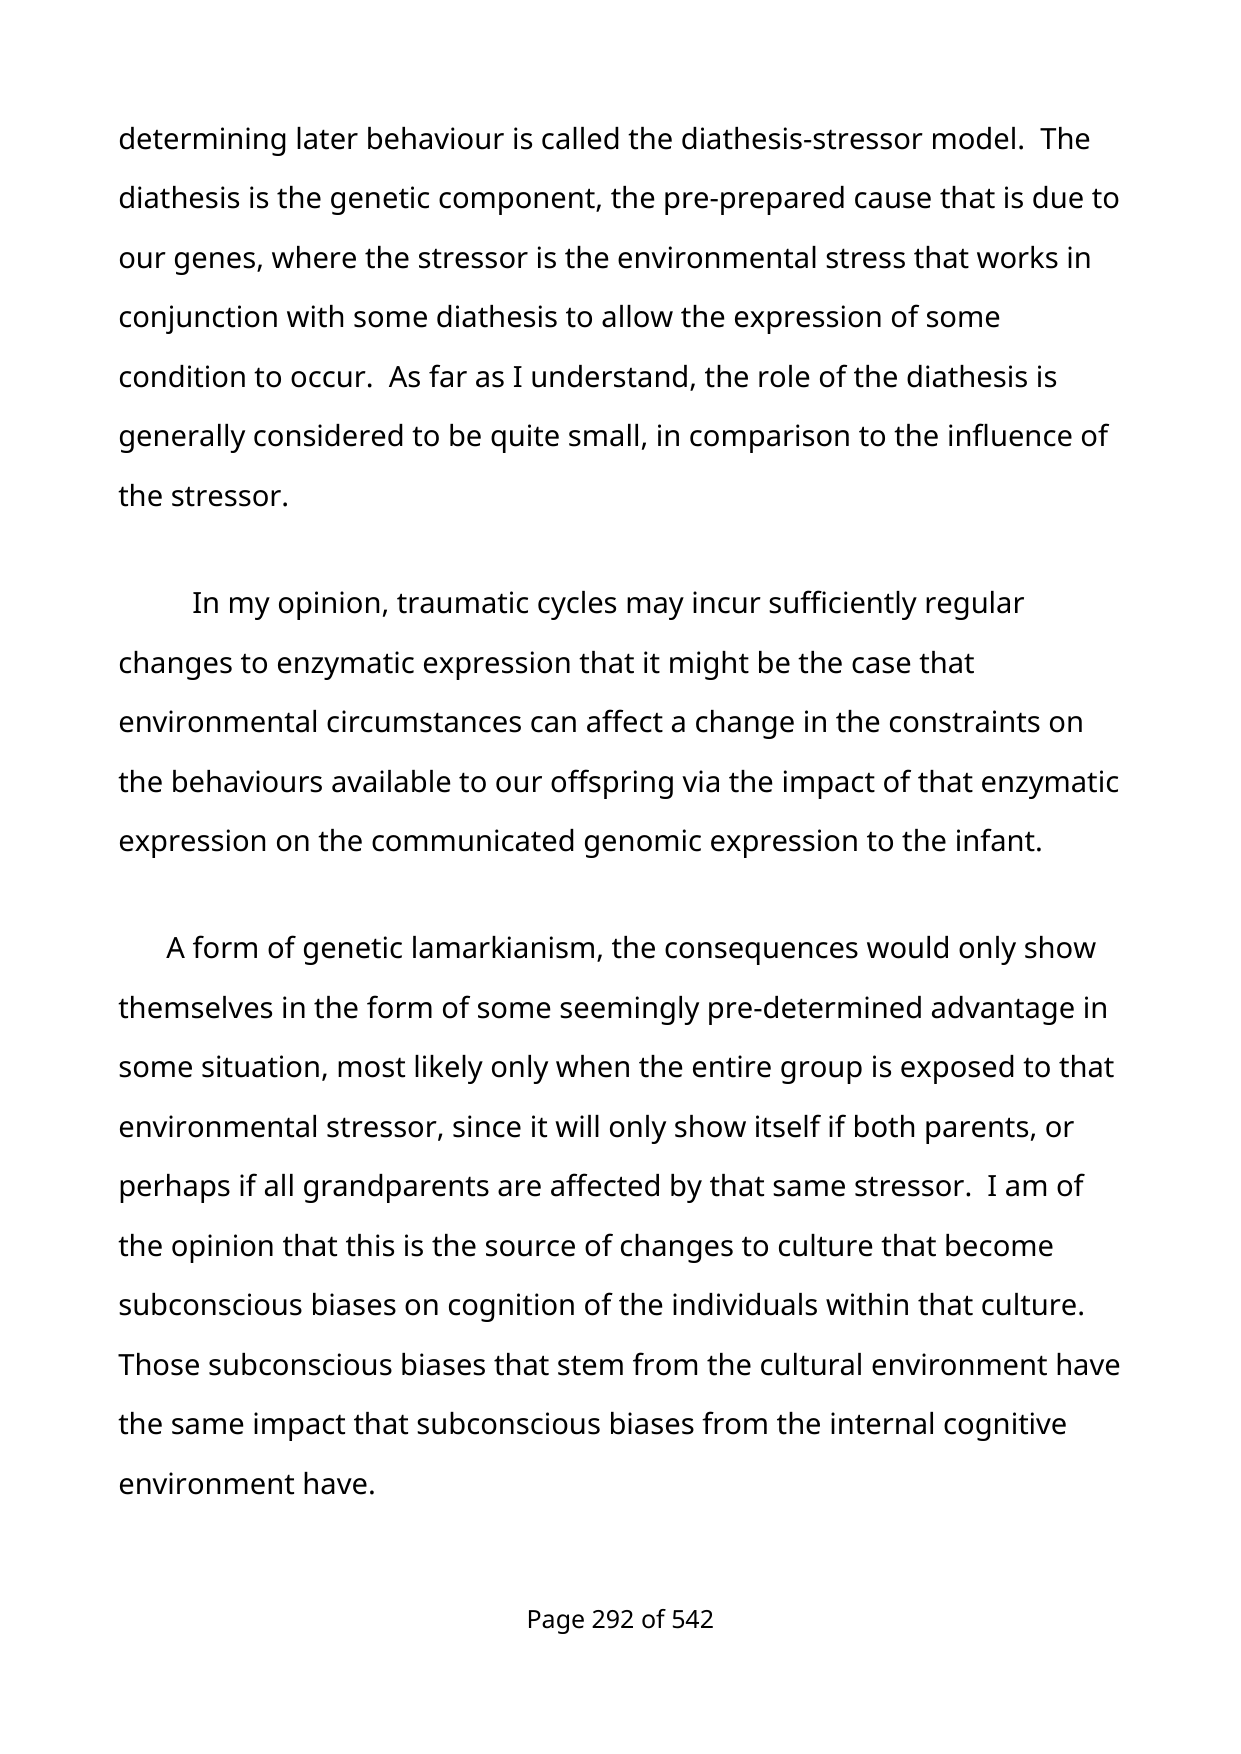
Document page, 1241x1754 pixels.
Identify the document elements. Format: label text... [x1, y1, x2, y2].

text determining later behaviour is called the diathesis-stressor model. The diathesis is the genetic component, the pre-prepared cause that is due to our genes, where the stressor is the environmental stress that works in conjunction with some diathesis to allow the expression of some condition to occur. As far as I understand, the role of the diathesis is generally considered to be quite small, in comparison to the influence of the stressor. [118, 118, 1122, 515]
text A form of genetic lamarkianism, the consequences would only show themselves in the form of some seemingly pre-determined advantage in some situation, most likely only when the entire group is exposed to that environmental stressor, since it will only show itself if both parents, or perhaps if all grandparents are affected by that same stressor. I am of the opinion that this is the source of changes to culture that become subconscious biases on cognition of the individuals within that culture. Those subconscious biases that stem from the cultural environment have the same impact that subconscious biases from the internal cognitive environment have. [118, 928, 1122, 1503]
text In my opinion, traumatic cycles may incur sufficiently regular changes to enzymatic expression that it might be the case that environmental circumstances can affect a change in the constraints on the behaviours available to our offspring via the impact of that enzymatic expression on the communicated genomic expression to the infant. [118, 582, 1122, 860]
